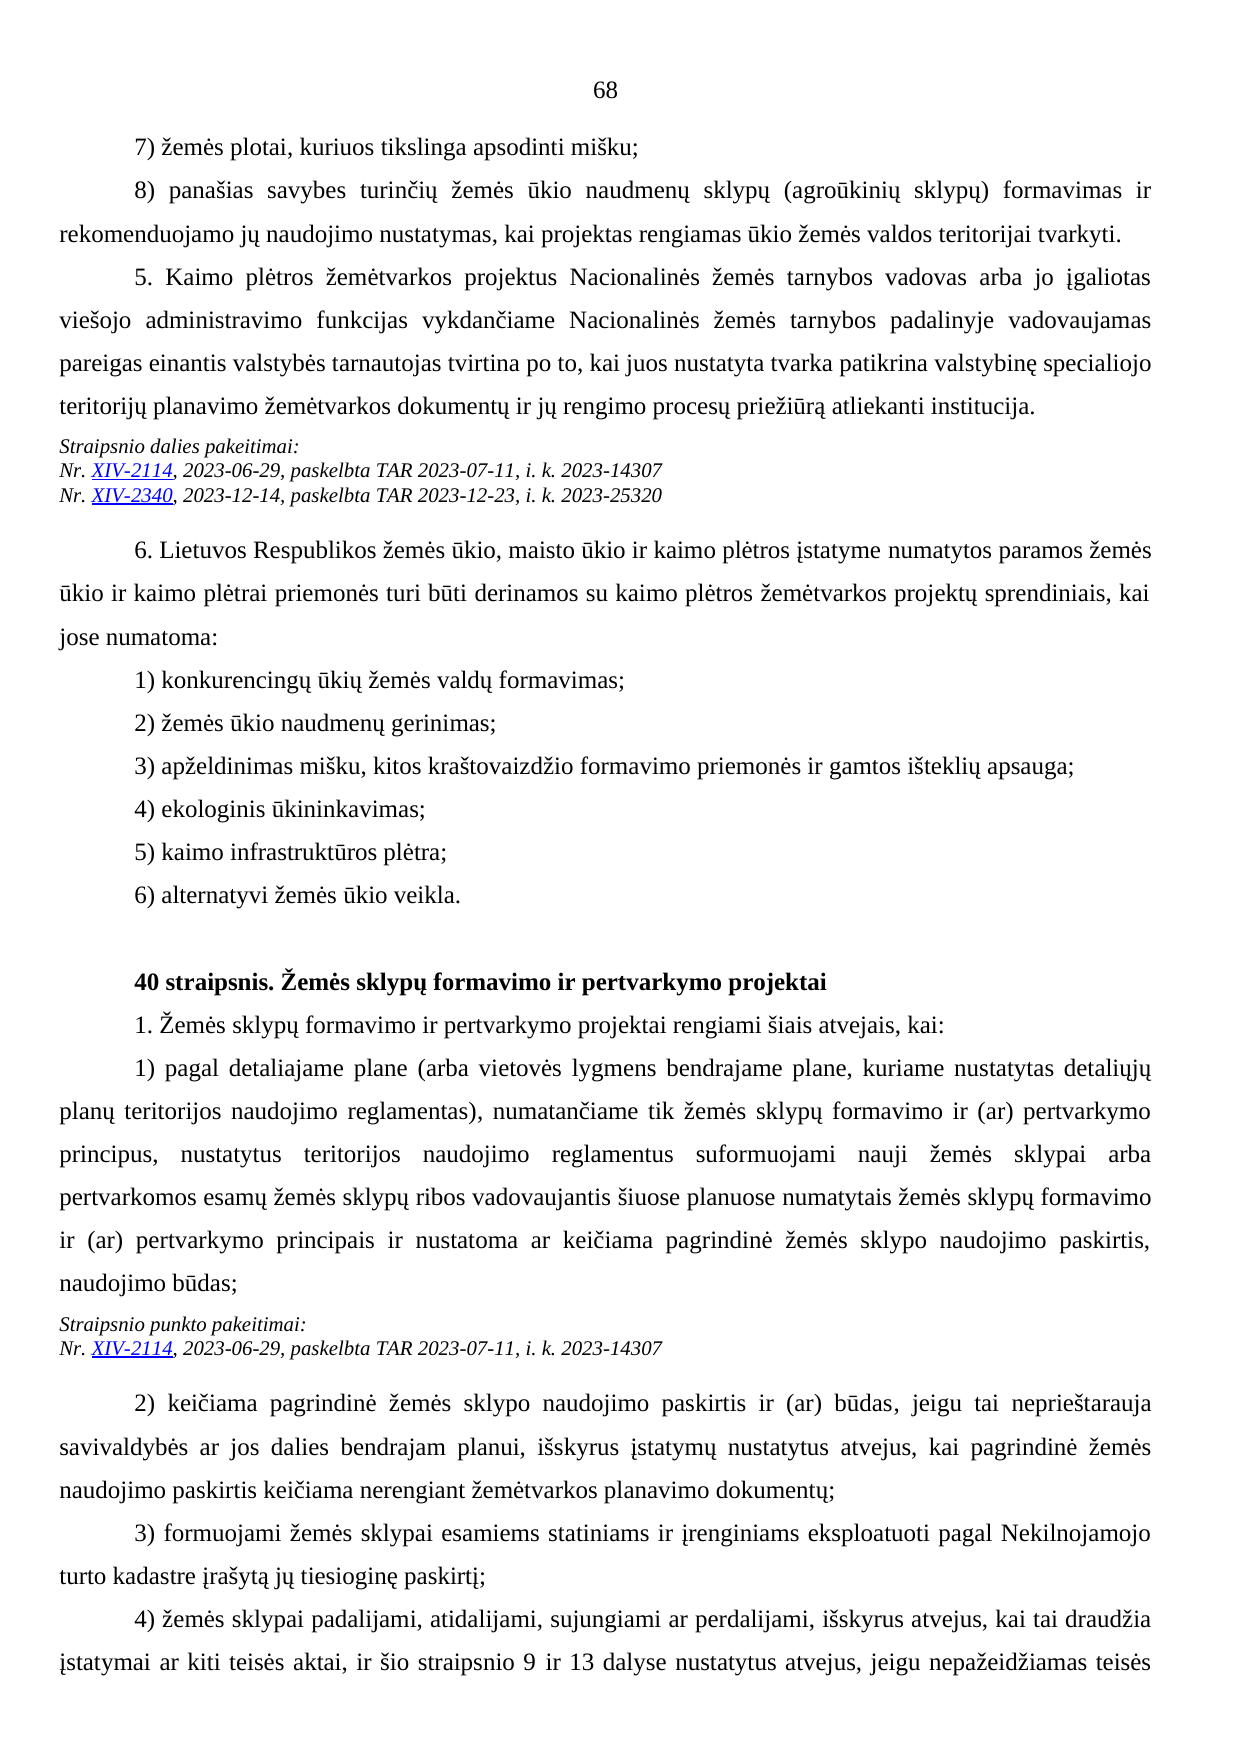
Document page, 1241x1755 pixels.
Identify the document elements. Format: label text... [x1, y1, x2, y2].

text 1. Žemės sklypų formavimo ir pertvarkymo projektai rengiami šiais atvejais, kai: [59, 1010, 1152, 1038]
text 4) žemės sklypai padalijami, atidalijami, sujungiami ar perdalijami, išskyrus atvejus, kai tai draudžia įstatymai ar kiti teisės aktai, ir šio straipsnio 9 ir 13 dalyse nustatytus atvejus, jeigu nepažeidžiamas teisės [59, 1604, 1152, 1676]
text 3) formuojami žemės sklypai esamiems statiniams ir įrenginiams eksploatuoti pagal Nekilnojamojo turto kadastre įrašytą jų tiesioginę paskirtį; [59, 1518, 1152, 1590]
text Straipsnio punkto pakeitimai: [59, 1312, 1152, 1336]
text 40 straipsnis. Žemės sklypų formavimo ir pertvarkymo projektai [59, 967, 1152, 995]
text 3) apželdinimas mišku, kitos kraštovaizdžio formavimo priemonės ir gamtos išteklių apsauga; [59, 751, 1152, 780]
text Nr. XIV-2340, 2023-12-14, paskelbta TAR 2023-12-23, i. k. 2023-25320 [59, 482, 1152, 507]
text 4) ekologinis ūkininkavimas; [59, 794, 1152, 823]
text 1) konkurencingų ūkių žemės valdų formavimas; [59, 665, 1152, 693]
text 7) žemės plotai, kuriuos tikslinga apsodinti mišku; [59, 132, 1152, 161]
text 6) alternatyvi žemės ūkio veikla. [59, 880, 1152, 909]
text 1) pagal detaliajame plane (arba vietovės lygmens bendrajame plane, kuriame nustatytas detaliųjų planų teritorijos naudojimo reglamentas), numatančiame tik žemės sklypų formavimo ir (ar) pertvarkymo principus, nustatytus teritorijos naudojimo reglamentus suformuojami nauji žemės sklypai arba pertvarkomos esamų žemės sklypų ribos vadovaujantis šiuose planuose numatytais žemės sklypų formavimo ir (ar) pertvarkymo principais ir nustatoma ar keičiama pagrindinė žemės sklypo naudojimo paskirtis, naudojimo būdas; [59, 1053, 1152, 1297]
text Nr. XIV-2114, 2023-06-29, paskelbta TAR 2023-07-11, i. k. 2023-14307 [59, 1336, 1152, 1360]
text 5. Kaimo plėtros žemėtvarkos projektus Nacionalinės žemės tarnybos vadovas arba jo įgaliotas viešojo administravimo funkcijas vykdančiame Nacionalinės žemės tarnybos padalinyje vadovaujamas pareigas einantis valstybės tarnautojas tvirtina po to, kai juos nustatyta tvarka patikrina valstybinę specialiojo teritorijų planavimo žemėtvarkos dokumentų ir jų rengimo procesų priežiūrą atliekanti institucija. [59, 262, 1152, 420]
text Straipsnio dalies pakeitimai: [59, 434, 1152, 458]
text 6. Lietuvos Respublikos žemės ūkio, maisto ūkio ir kaimo plėtros įstatyme numatytos paramos žemės ūkio ir kaimo plėtrai priemonės turi būti derinamos su kaimo plėtros žemėtvarkos projektų sprendiniais, kai jose numatoma: [59, 535, 1152, 650]
text 2) žemės ūkio naudmenų gerinimas; [59, 708, 1152, 737]
text Nr. XIV-2114, 2023-06-29, paskelbta TAR 2023-07-11, i. k. 2023-14307 [59, 458, 1152, 482]
text 8) panašias savybes turinčių žemės ūkio naudmenų sklypų (agroūkinių sklypų) formavimas ir rekomenduojamo jų naudojimo nustatymas, kai projektas rengiamas ūkio žemės valdos teritorijai tvarkyti. [59, 176, 1152, 247]
text 2) keičiama pagrindinė žemės sklypo naudojimo paskirtis ir (ar) būdas, jeigu tai neprieštarauja savivaldybės ar jos dalies bendrajam planui, išskyrus įstatymų nustatytus atvejus, kai pagrindinė žemės naudojimo paskirtis keičiama nerengiant žemėtvarkos planavimo dokumentų; [59, 1388, 1152, 1503]
text 5) kaimo infrastruktūros plėtra; [59, 837, 1152, 866]
